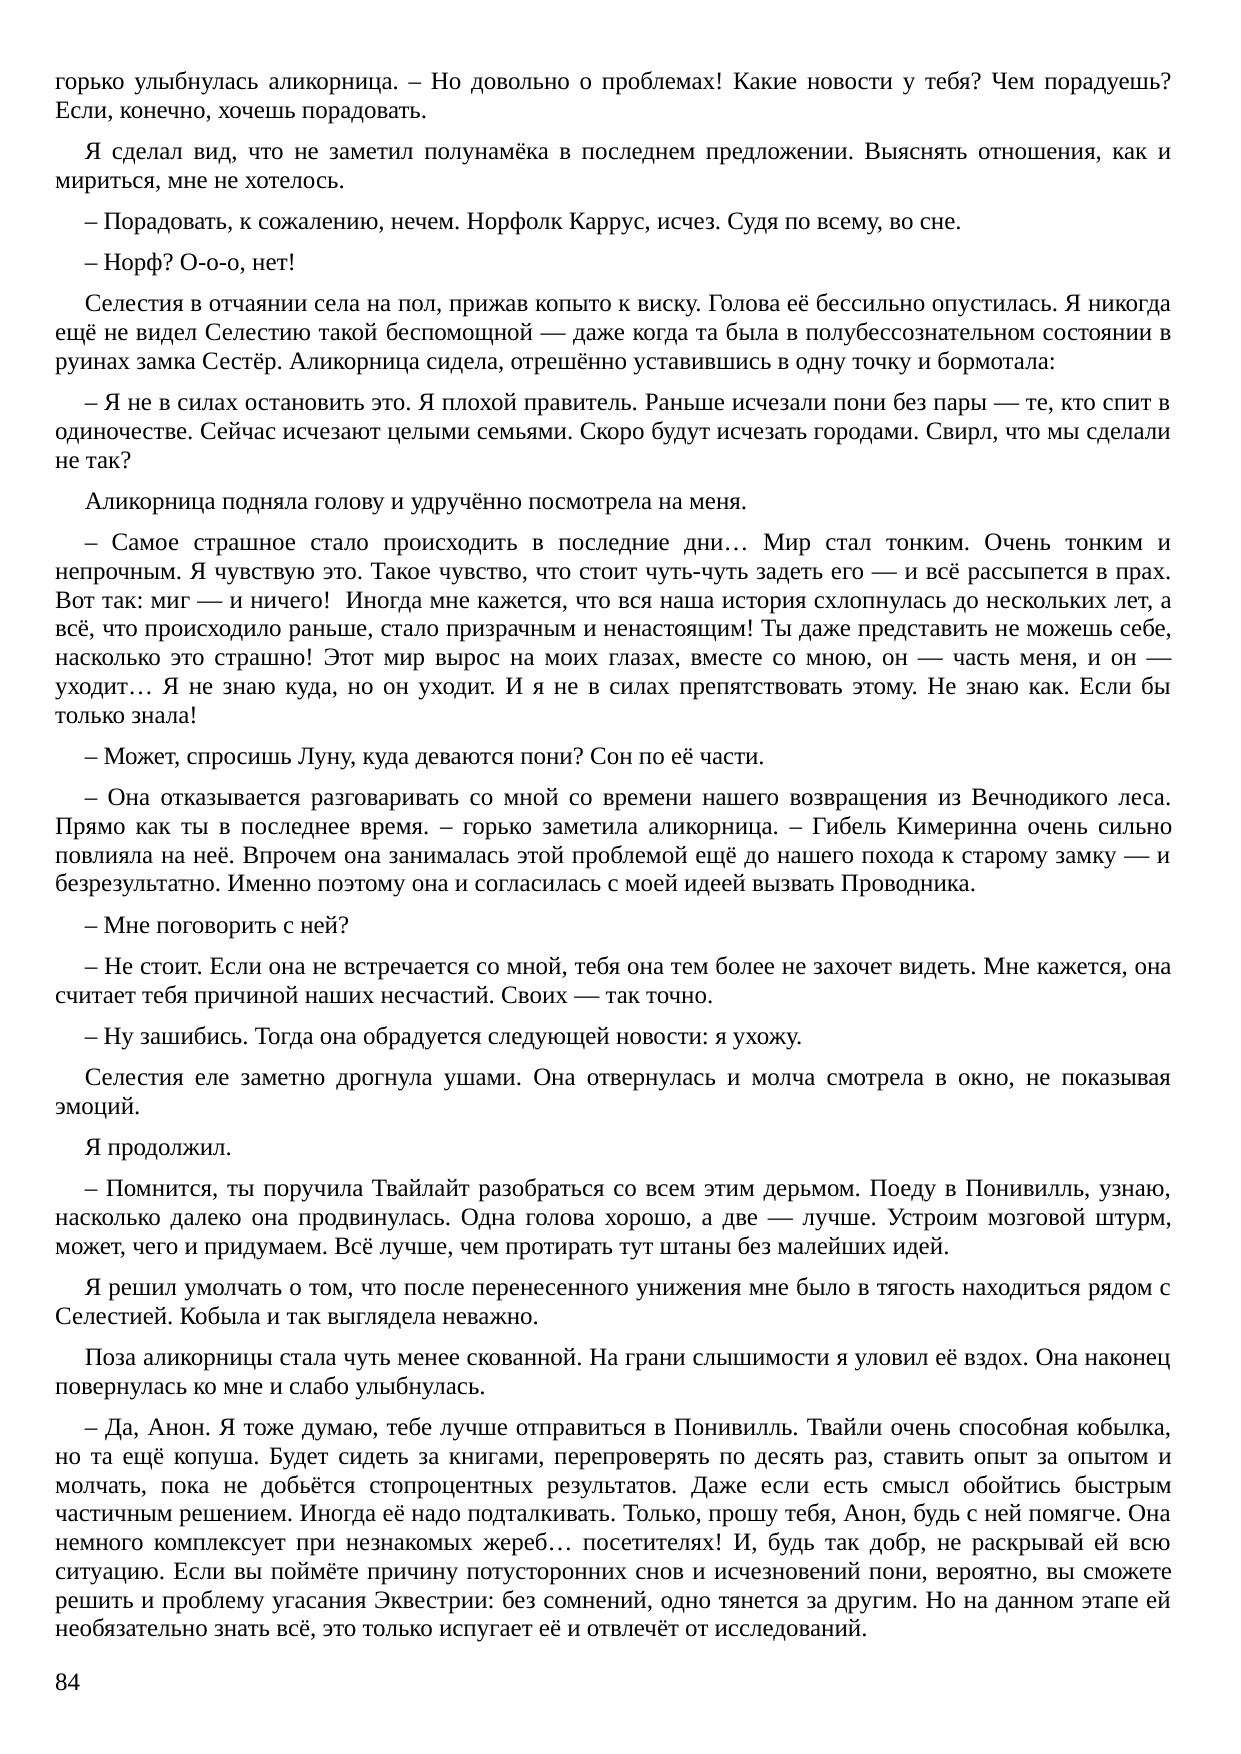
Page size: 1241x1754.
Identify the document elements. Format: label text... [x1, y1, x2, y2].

text – Мне поговорить с ней? [55, 910, 1173, 938]
text Я сделал вид, что не заметил полунамёка в последнем предложении. Выяснять отношения, как и мириться, мне не хотелось. [55, 136, 1173, 193]
text – Не стоит. Если она не встречается со мной, тебя она тем более не захочет видеть. Мне кажется, она считает тебя причиной наших несчастий. Своих — так точно. [55, 951, 1173, 1008]
text – Порадовать, к сожалению, нечем. Норфолк Каррус, исчез. Судя по всему, во сне. [55, 206, 1173, 235]
text – Самое страшное стало происходить в последние дни… Мир стал тонким. Очень тонким и непрочным. Я чувствую это. Такое чувство, что стоит чуть-чуть задеть его — и всё рассыпется в прах. Вот так: миг — и ничего! Иногда мне кажется, что вся наша история схлопнулась до нескольких лет, а всё, что происходило раньше, стало призрачным и ненастоящим! Ты даже представить не можешь себе, насколько это страшно! Этот мир вырос на моих глазах, вместе со мною, он — часть меня, и он — уходит… Я не знаю куда, но он уходит. И я не в силах препятствовать этому. Не знаю как. Если бы только знала! [55, 527, 1173, 728]
text – Ну зашибись. Тогда она обрадуется следующей новости: я ухожу. [55, 1021, 1173, 1050]
text горько улыбнулась аликорница. – Но довольно о проблемах! Какие новости у тебя? Чем порадуешь? Если, конечно, хочешь порадовать. [55, 66, 1173, 123]
text Аликорница подняла голову и удручённо посмотрела на меня. [55, 486, 1173, 515]
text – Помнится, ты поручила Твайлайт разобраться со всем этим дерьмом. Поеду в Понивилль, узнаю, насколько далеко она продвинулась. Одна голова хорошо, а две — лучше. Устроим мозговой штурм, может, чего и придумаем. Всё лучше, чем протирать тут штаны без малейших идей. [55, 1173, 1173, 1260]
text Я решил умолчать о том, что после перенесенного унижения мне было в тягость находиться рядом с Селестией. Кобыла и так выглядела неважно. [55, 1272, 1173, 1330]
text Селестия еле заметно дрогнула ушами. Она отвернулась и молча смотрела в окно, не показывая эмоций. [55, 1062, 1173, 1120]
text – Да, Анон. Я тоже думаю, тебе лучше отправиться в Понивилль. Твайли очень способная кобылка, но та ещё копуша. Будет сидеть за книгами, перепроверять по десять раз, ставить опыт за опытом и молчать, пока не добьётся стопроцентных результатов. Даже если есть смысл обойтись быстрым частичным решением. Иногда её надо подталкивать. Только, прошу тебя, Анон, будь с ней помягче. Она немного комплексует при незнакомых жереб… посетителях! И, будь так добр, не раскрывай ей всю ситуацию. Если вы поймёте причину потусторонних снов и исчезновений пони, вероятно, вы сможете решить и проблему угасания Эквестрии: без сомнений, одно тянется за другим. Но на данном этапе ей необязательно знать всё, это только испугает её и отвлечёт от исследований. [55, 1412, 1173, 1642]
text – Она отказывается разговаривать со мной со времени нашего возвращения из Вечнодикого леса. Прямо как ты в последнее время. – горько заметила аликорница. – Гибель Кимеринна очень сильно повлияла на неё. Впрочем она занималась этой проблемой ещё до нашего похода к старому замку — и безрезультатно. Именно поэтому она и согласилась с моей идеей вызвать Проводника. [55, 782, 1173, 897]
text Я продолжил. [55, 1132, 1173, 1161]
text Селестия в отчаянии села на пол, прижав копыто к виску. Голова её бессильно опустилась. Я никогда ещё не видел Селестию такой беспомощной — даже когда та была в полубессознательном состоянии в руинах замка Сестёр. Аликорница сидела, отрешённо уставившись в одну точку и бормотала: [55, 288, 1173, 375]
text Поза аликорницы стала чуть менее скованной. На грани слышимости я уловил её вздох. Она наконец повернулась ко мне и слабо улыбнулась. [55, 1342, 1173, 1400]
text – Я не в силах остановить это. Я плохой правитель. Раньше исчезали пони без пары — те, кто спит в одиночестве. Сейчас исчезают целыми семьями. Скоро будут исчезать городами. Свирл, что мы сделали не так? [55, 387, 1173, 473]
text – Норф? О-о-о, нет! [55, 247, 1173, 276]
text – Может, спросишь Луну, куда деваются пони? Сон по её части. [55, 741, 1173, 770]
